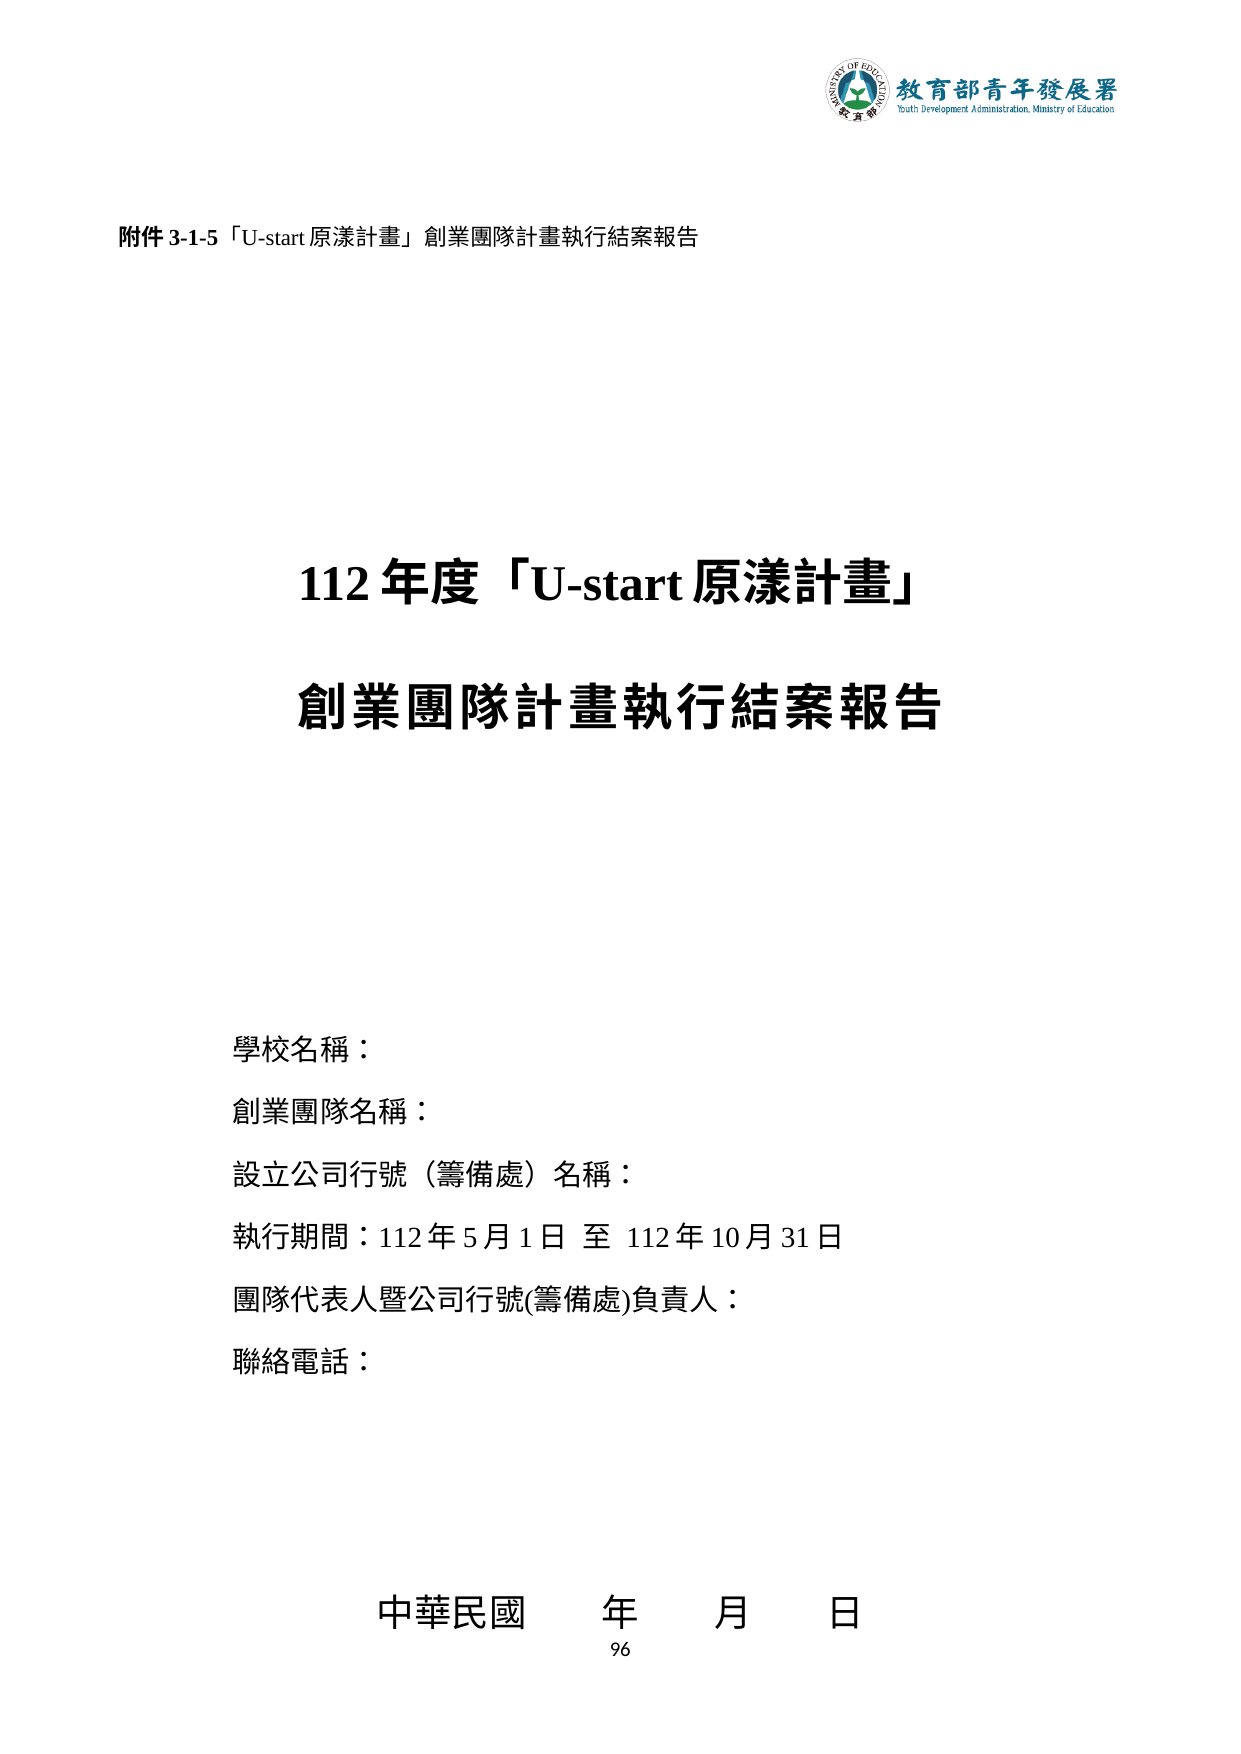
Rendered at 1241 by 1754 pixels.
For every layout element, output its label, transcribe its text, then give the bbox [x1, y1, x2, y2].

table_header 學校名稱： [221, 1006, 1018, 1068]
table_cell 聯絡電話： [221, 1319, 1018, 1381]
text 創業團隊計畫執行結案報告 [118, 631, 1122, 756]
text 附件3-1-5「U-start原漾計畫」創業團隊計畫執行結案報告 [118, 193, 1122, 256]
table_cell 團隊代表人暨公司行號(籌備處)負責人： [221, 1256, 1018, 1318]
text 112年度「U-start原漾計畫」 [118, 506, 1122, 631]
text 中華民國 年 月 日 [118, 1568, 1122, 1631]
table_cell 執行期間：112年5月1日 至 112年10月31日 [221, 1194, 1018, 1256]
table_cell 創業團隊名稱： [221, 1069, 1018, 1131]
table_cell 設立公司行號（籌備處）名稱： [221, 1131, 1018, 1193]
